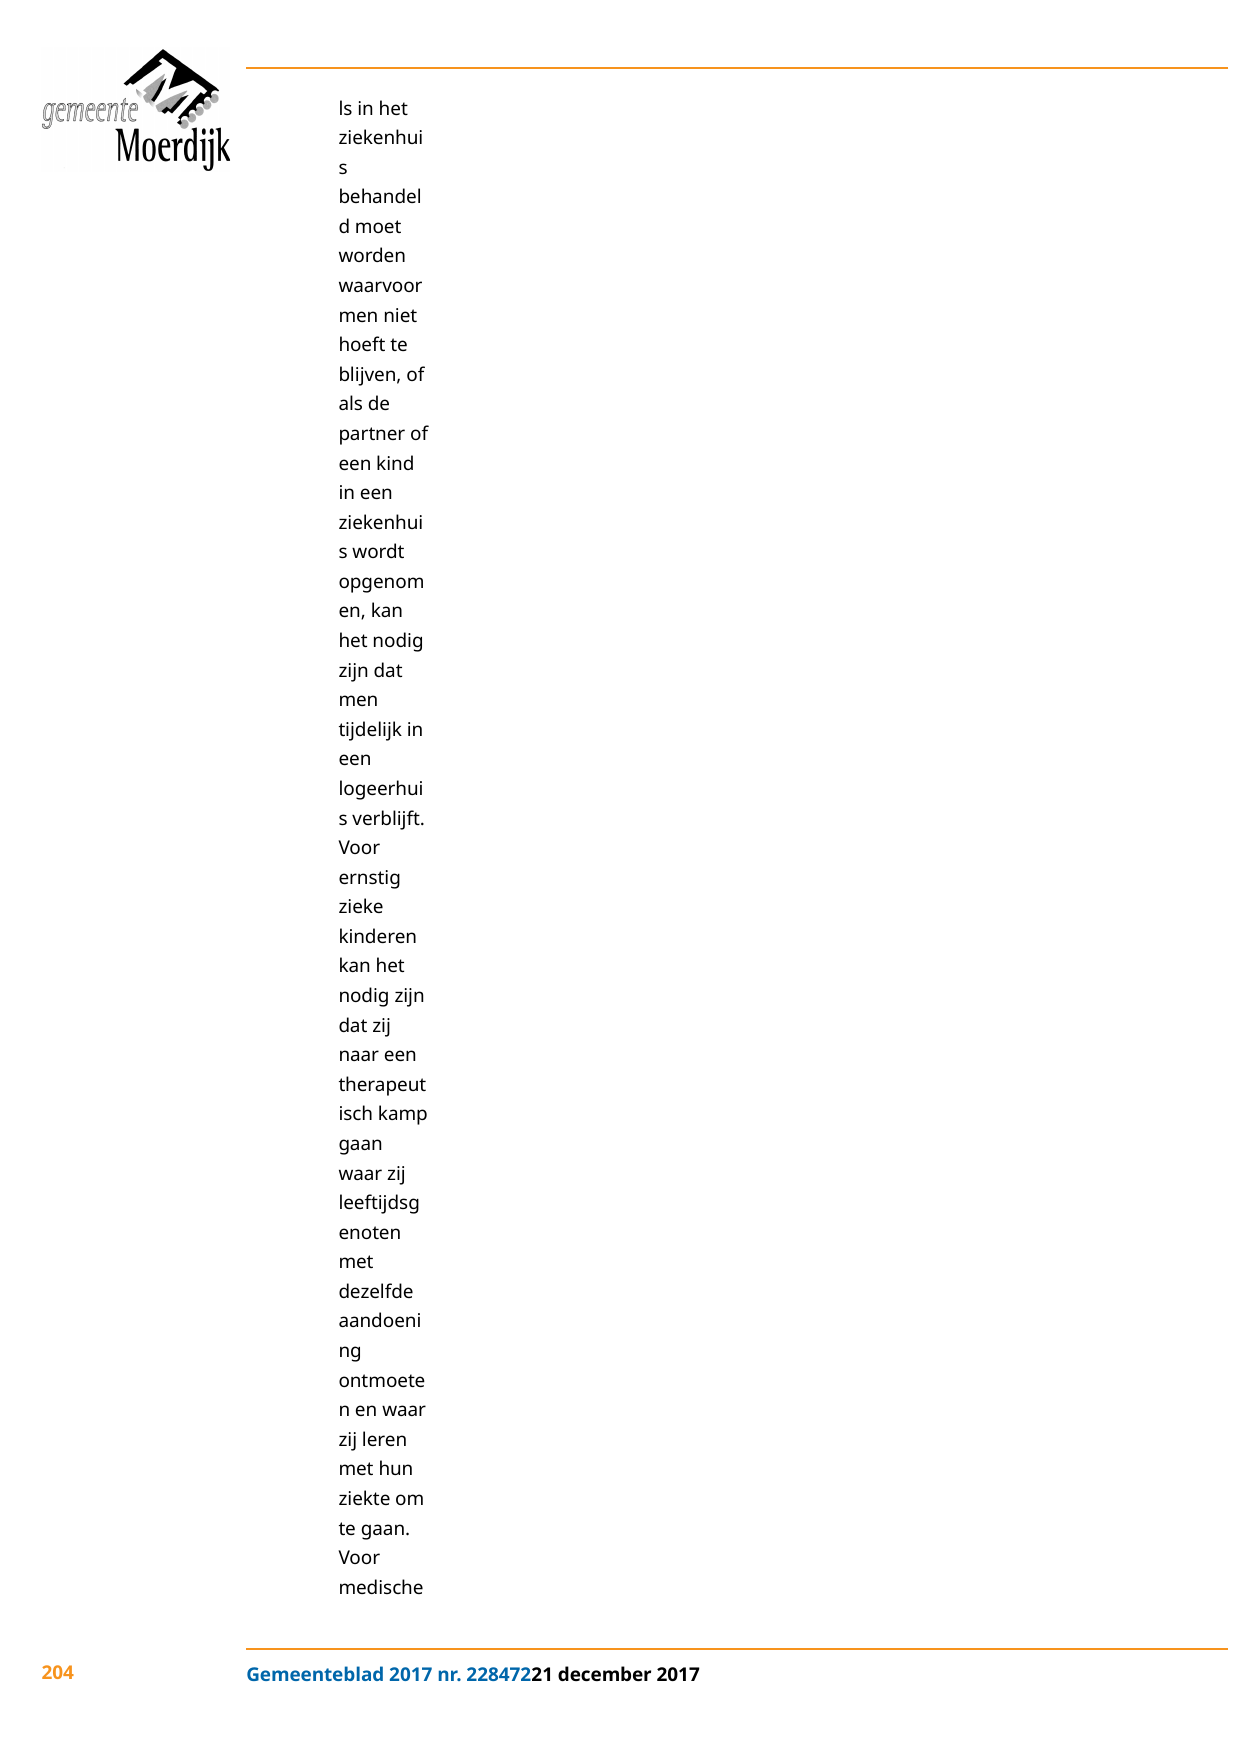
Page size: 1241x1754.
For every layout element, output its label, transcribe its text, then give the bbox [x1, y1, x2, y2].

table_cell ls in het ziekenhuis behandeld moet worden waarvoor men niet hoeft te blijven, of als de partner of een kind in een ziekenhuis wordt opgenomen, kan het nodig zijn dat men tijdelijk in een logeerhuis verblijft. Voor ernstig zieke kinderen kan het nodig zijn dat zij naar een therapeutisch kamp gaan waar zij leeftijdsgenoten met dezelfde aandoening ontmoeten en waar zij leren met hun ziekte om te gaan. Voor medische [338, 95, 429, 1600]
picture [41, 47, 231, 172]
table_cell [248, 95, 338, 1600]
